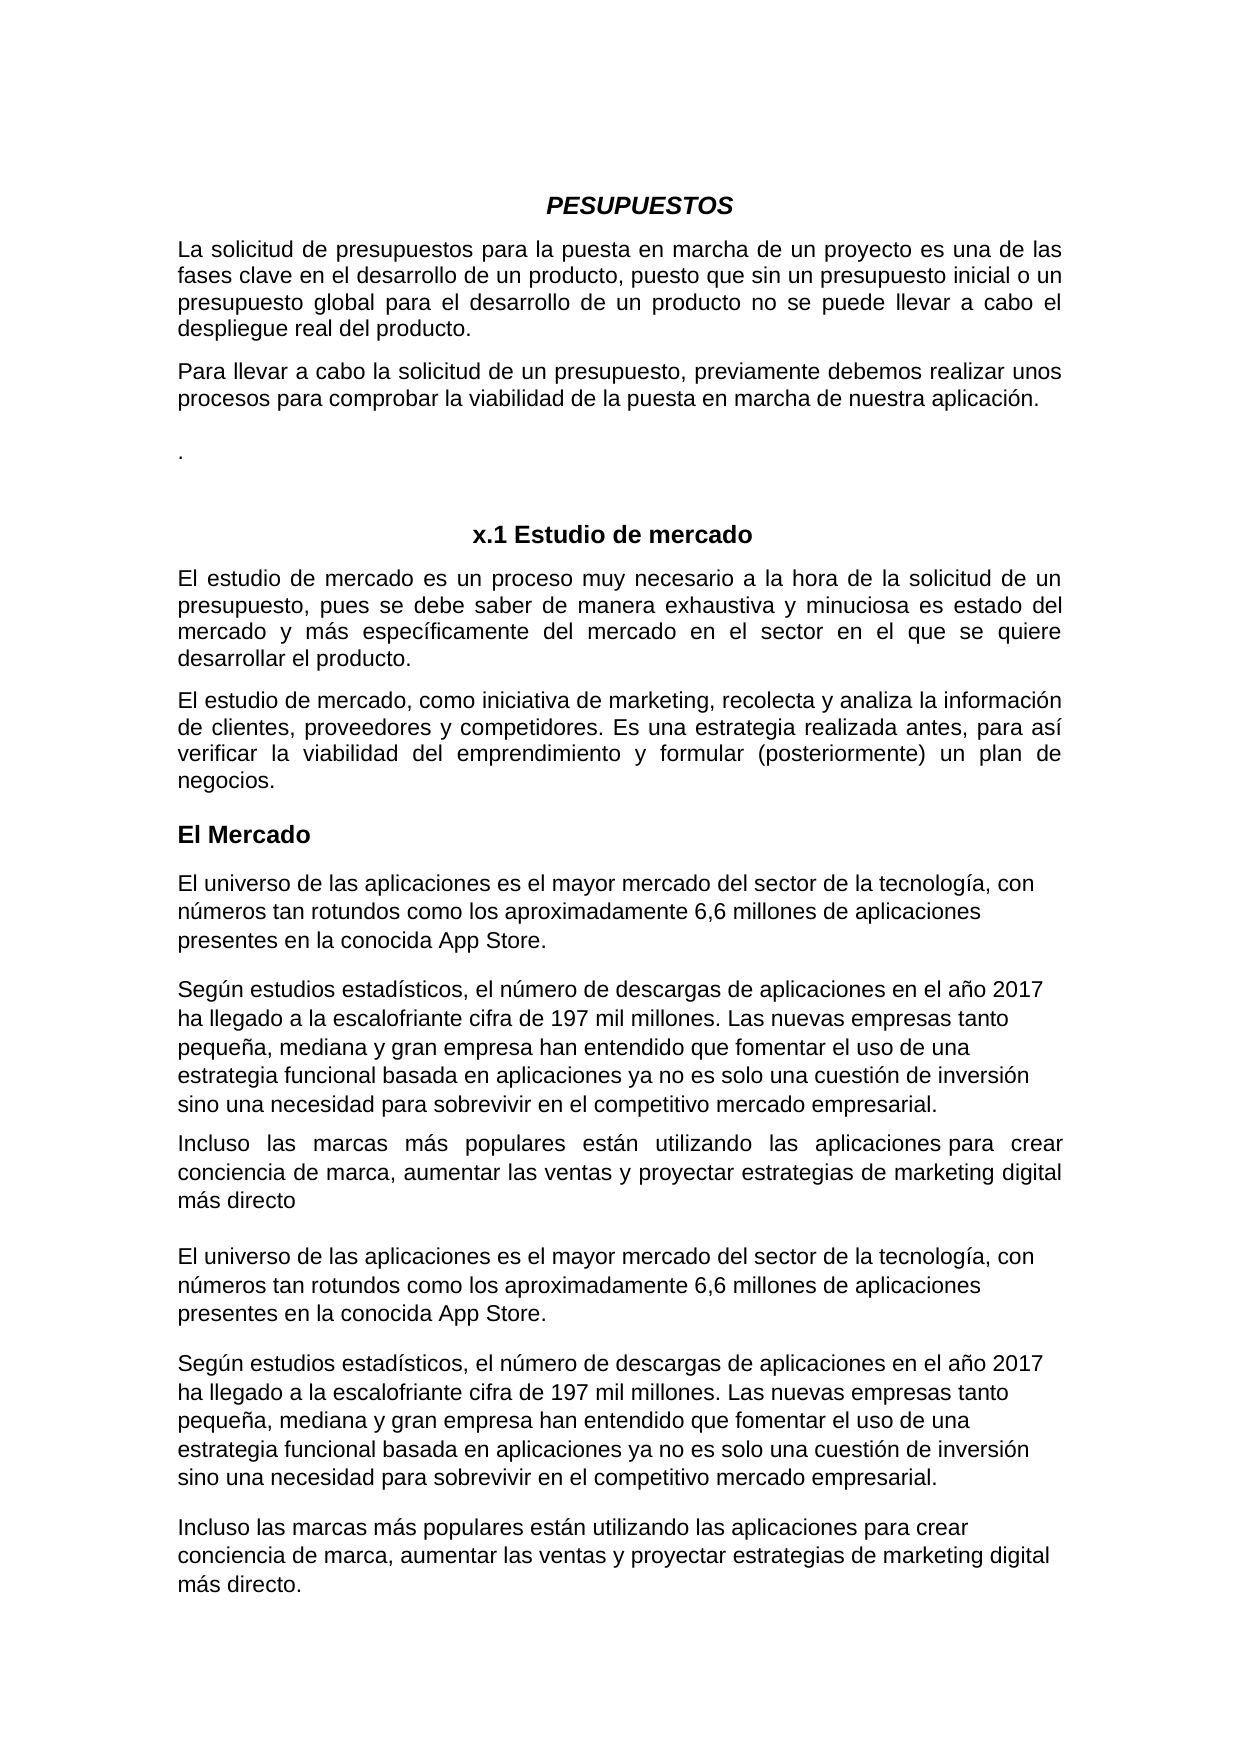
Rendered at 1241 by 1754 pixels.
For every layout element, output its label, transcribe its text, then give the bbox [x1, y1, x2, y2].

text Según estudios estadísticos, el número de descargas de aplicaciones en el año 2017 ha llegado a la escalofriante cifra de 197 mil millones. Las nuevas empresas tanto pequeña, mediana y gran empresa han entendido que fomentar el uso de una estrategia funcional basada en aplicaciones ya no es solo una cuestión de inversión sino una necesidad para sobrevivir en el competitivo mercado empresarial.​ [177, 976, 1063, 1119]
text Incluso las marcas más populares están utilizando las aplicaciones para crear conciencia de marca, aumentar las ventas y proyectar estrategias de marketing digital más directo [177, 1130, 1063, 1216]
text Para llevar a cabo la solicitud de un presupuesto, previamente debemos realizar unos procesos para comprobar la viabilidad de la puesta en marcha de nuestra aplicación. [177, 358, 1063, 411]
text Según estudios estadísticos, el número de descargas de aplicaciones en el año 2017 ha llegado a la escalofriante cifra de 197 mil millones. Las nuevas empresas tanto pequeña, mediana y gran empresa han entendido que fomentar el uso de una estrategia funcional basada en aplicaciones ya no es solo una cuestión de inversión sino una necesidad para sobrevivir en el competitivo mercado empresarial.​ [177, 1350, 1063, 1493]
text .​ [177, 438, 1063, 467]
text El estudio de mercado, como iniciativa de marketing, recolecta y analiza la información de clientes, proveedores y competidores. Es una estrategia realizada antes, para así verificar la viabilidad del emprendimiento y formular (posteriormente) un plan de negocios. [177, 687, 1063, 793]
text Incluso las marcas más populares están utilizando las aplicaciones para crear conciencia de marca, aumentar las ventas y proyectar estrategias de marketing digital más directo.​ [177, 1514, 1063, 1600]
text El estudio de mercado es un proceso muy necesario a la hora de la solicitud de un presupuesto, pues se debe saber de manera exhaustiva y minuciosa es estado del mercado y más específicamente del mercado en el sector en el que se quiere desarrollar el producto. [177, 565, 1063, 671]
text El universo de las aplicaciones es el mayor mercado del sector de la tecnología, con números tan rotundos como los aproximadamente 6,6 millones de aplicaciones presentes en la conocida App Store.​ [177, 1243, 1063, 1329]
text x.1 Estudio de mercado [177, 520, 1063, 549]
text El universo de las aplicaciones es el mayor mercado del sector de la tecnología, con números tan rotundos como los aproximadamente 6,6 millones de aplicaciones presentes en la conocida App Store.​ [177, 869, 1063, 956]
text PESUPUESTOS [177, 191, 1063, 219]
text El Mercado [177, 820, 1063, 849]
text La solicitud de presupuestos para la puesta en marcha de un proyecto es una de las fases clave en el desarrollo de un producto, puesto que sin un presupuesto inicial o un presupuesto global para el desarrollo de un producto no se puede llevar a cabo el despliegue real del producto. [177, 236, 1063, 341]
